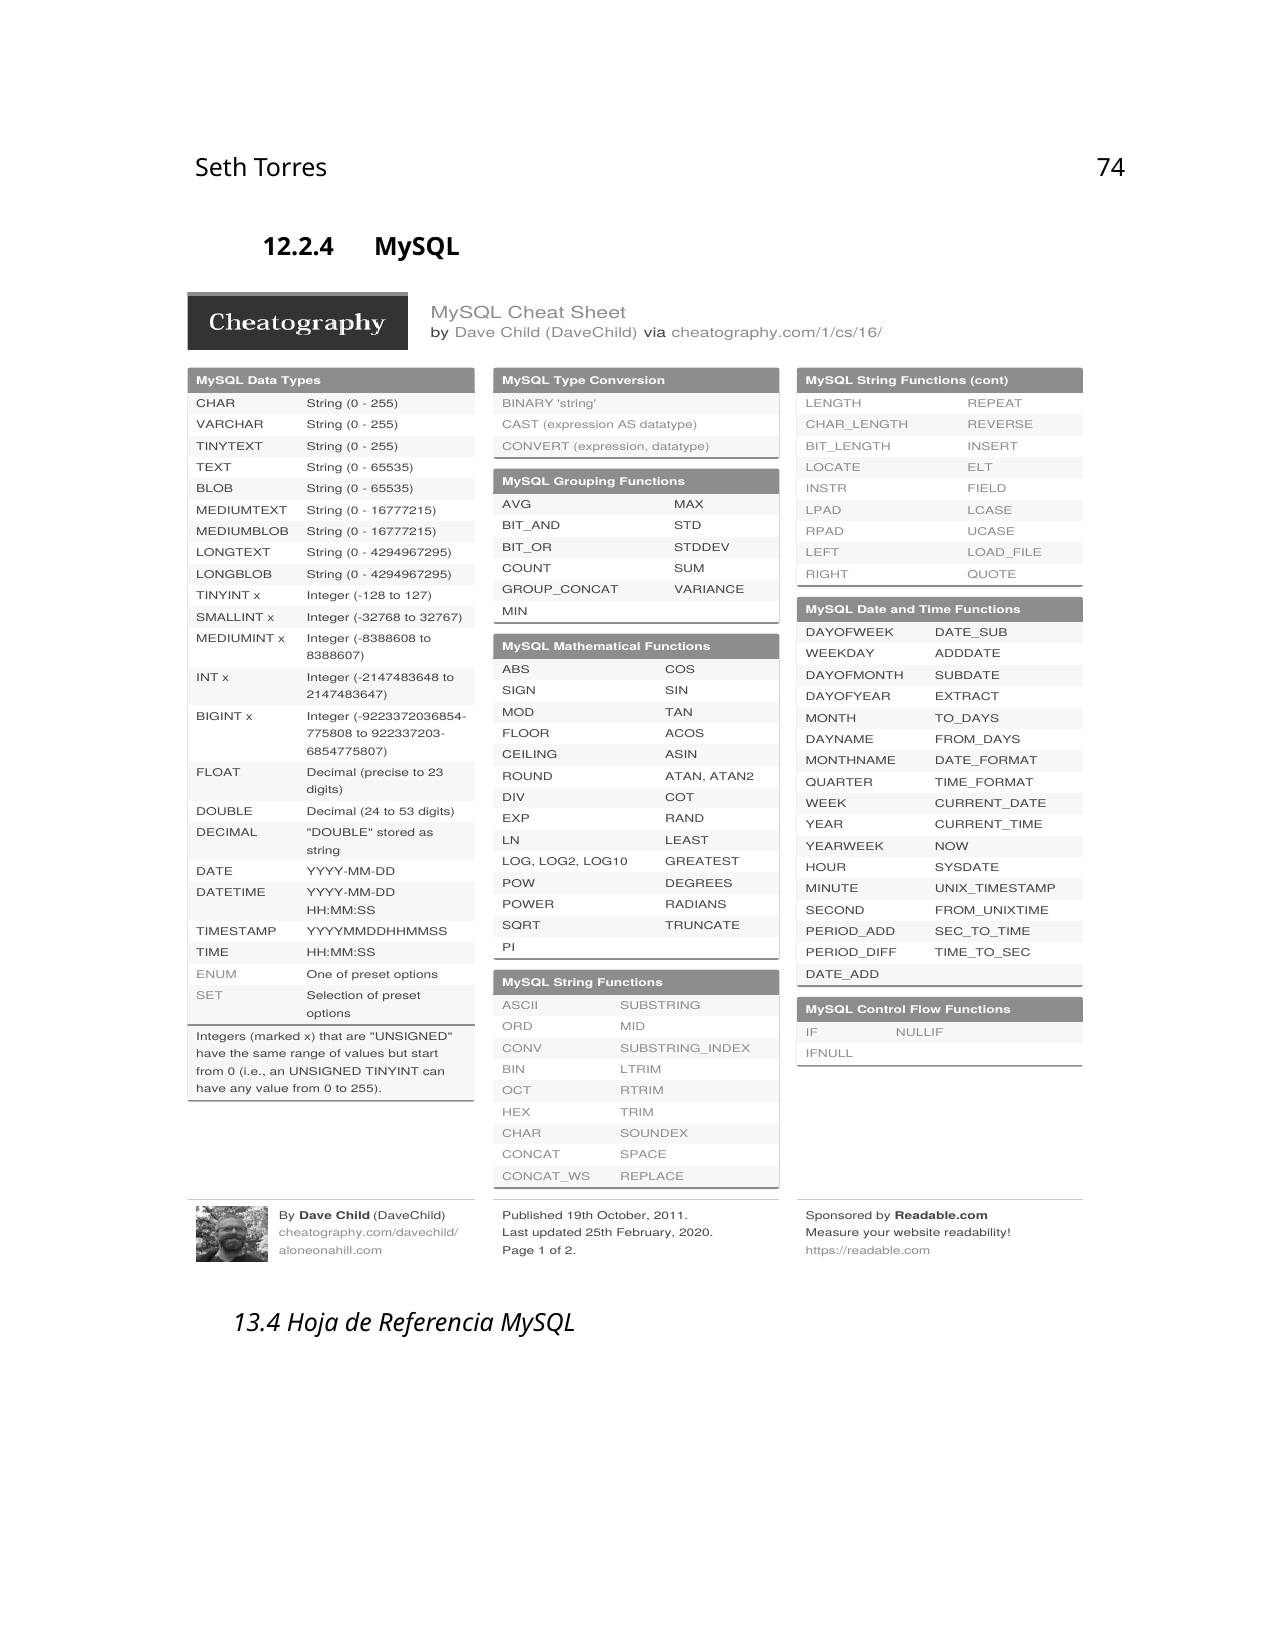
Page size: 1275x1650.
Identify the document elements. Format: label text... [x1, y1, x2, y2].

subtitle MySQL [262, 228, 1125, 262]
text 13.4 Hoja de Referencia MySQL [187, 1271, 1087, 1338]
